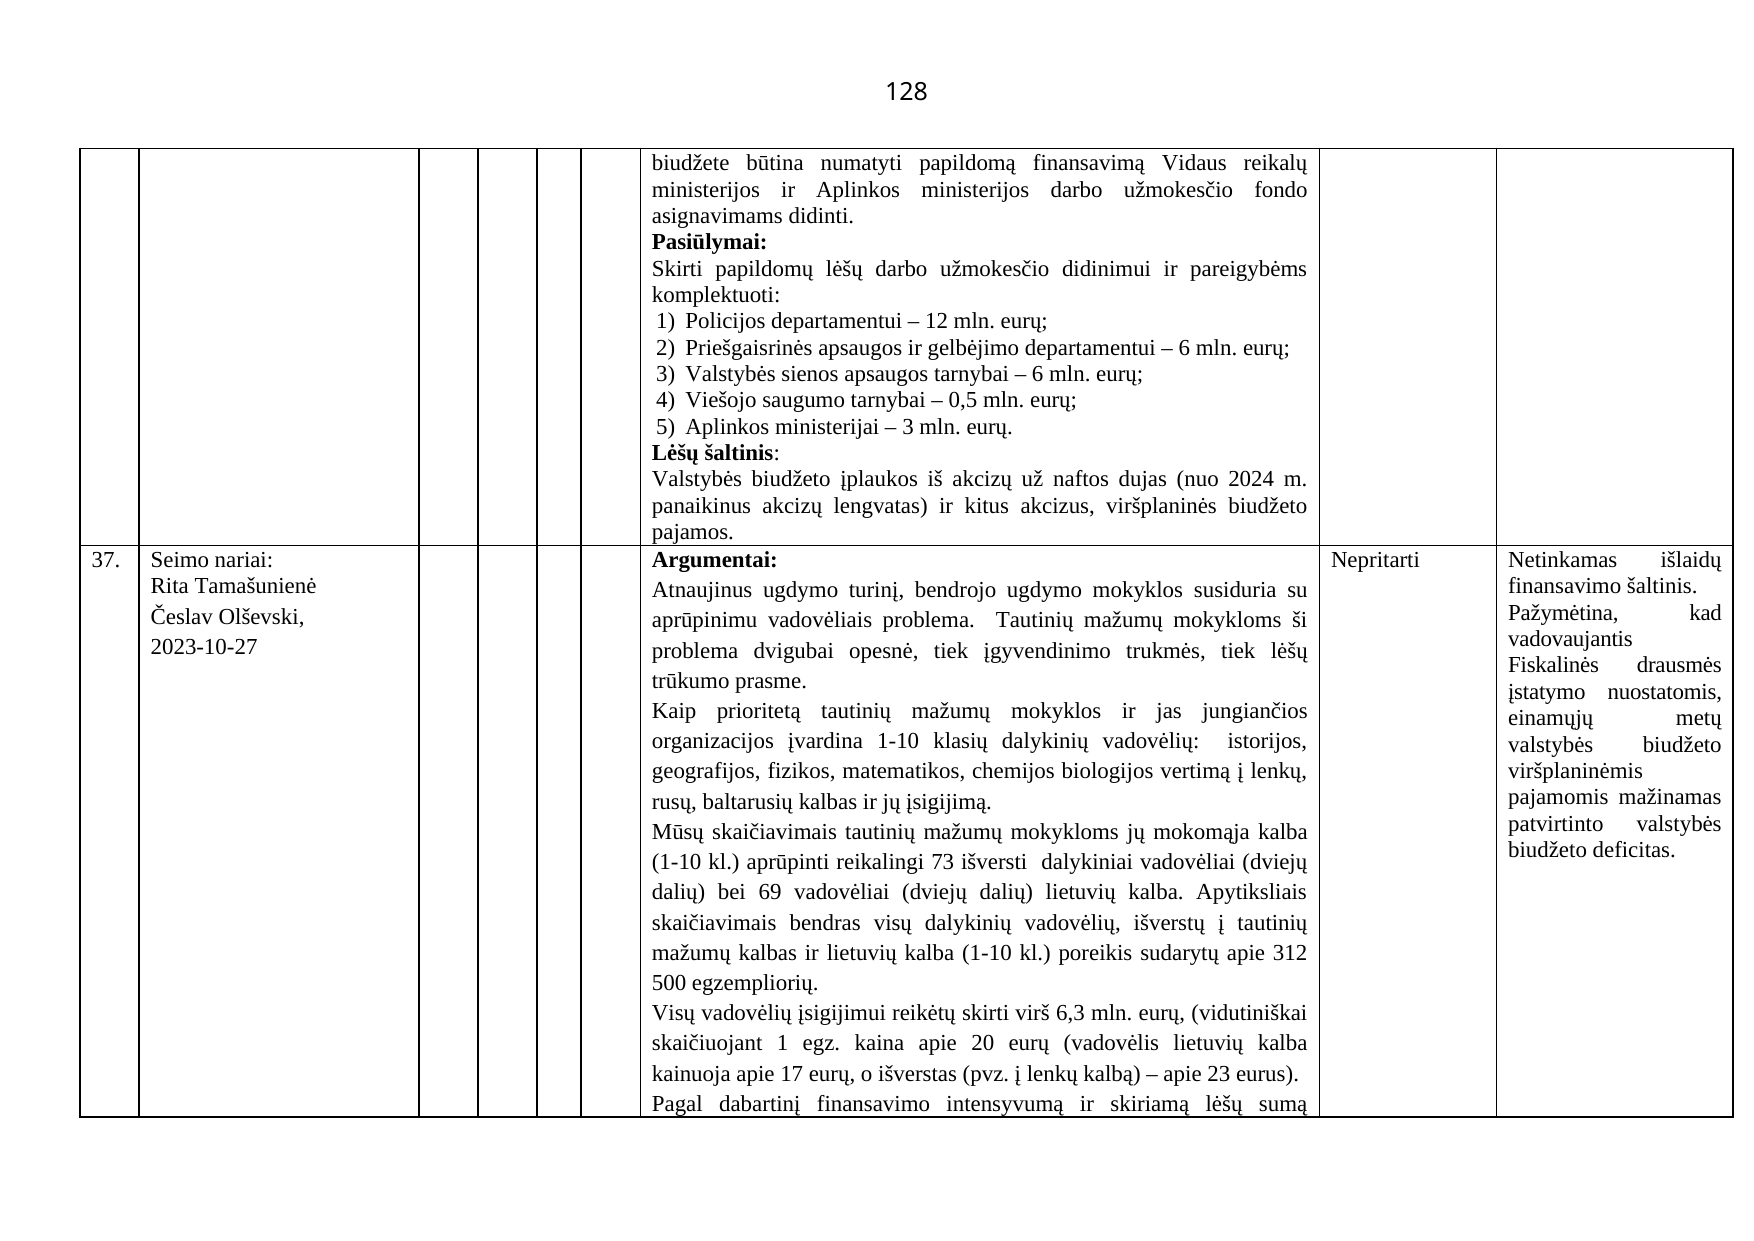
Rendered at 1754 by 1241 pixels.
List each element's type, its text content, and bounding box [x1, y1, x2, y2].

table_cell [538, 149, 580, 544]
table_cell 37. [81, 546, 138, 1116]
table_cell [420, 149, 477, 544]
table_cell [582, 546, 640, 1116]
table_cell biudžete būtina numatyti papildomą finansavimą Vidaus reikalų ministerijos ir Aplinkos ministerijos darbo užmokesčio fondo asignavimams didinti. Pasiūlymai: Skirti papildomų lėšų darbo užmokesčio didinimui ir pareigybėms komplektuoti: Policijos departamentui – 12 mln. eurų; Priešgaisrinės apsaugos ir gelbėjimo departamentui – 6 mln. eurų; Valstybės sienos apsaugos tarnybai – 6 mln. eurų; Viešojo saugumo tarnybai – 0,5 mln. eurų; Aplinkos ministerijai – 3 mln. eurų. Lėšų šaltinis: Valstybės biudžeto įplaukos iš akcizų už naftos dujas (nuo 2024 m. panaikinus akcizų lengvatas) ir kitus akcizus, viršplaninės biudžeto pajamos. [641, 149, 1319, 544]
table_cell Nepritarti [1320, 546, 1496, 1116]
table_cell [1497, 149, 1732, 544]
table_cell [538, 546, 580, 1116]
table_cell Seimo nariai: Rita Tamašunienė Česlav Olševski, 2023-10-27 [140, 546, 418, 1116]
table_cell [81, 149, 138, 544]
table_cell [420, 546, 477, 1116]
table_cell [582, 149, 640, 544]
table_cell [140, 149, 418, 544]
table_cell Argumentai: Atnaujinus ugdymo turinį, bendrojo ugdymo mokyklos susiduria su aprūpinimu vadovėliais problema. Tautinių mažumų mokykloms ši problema dvigubai opesnė, tiek įgyvendinimo trukmės, tiek lėšų trūkumo prasme. Kaip prioritetą tautinių mažumų mokyklos ir jas jungiančios organizacijos įvardina 1-10 klasių dalykinių vadovėlių: istorijos, geografijos, fizikos, matematikos, chemijos biologijos vertimą į lenkų, rusų, baltarusių kalbas ir jų įsigijimą. Mūsų skaičiavimais tautinių mažumų mokykloms jų mokomąja kalba (1-10 kl.) aprūpinti reikalingi 73 išversti dalykiniai vadovėliai (dviejų dalių) bei 69 vadovėliai (dviejų dalių) lietuvių kalba. Apytiksliais skaičiavimais bendras visų dalykinių vadovėlių, išverstų į tautinių mažumų kalbas ir lietuvių kalba (1-10 kl.) poreikis sudarytų apie 312 500 egzempliorių. Visų vadovėlių įsigijimui reikėtų skirti virš 6,3 mln. eurų, (vidutiniškai skaičiuojant 1 egz. kaina apie 20 eurų (vadovėlis lietuvių kalba kainuoja apie 17 eurų, o išverstas (pvz. į lenkų kalbą) – apie 23 eurus). Pagal dabartinį finansavimo intensyvumą ir skiriamą lėšų sumą [641, 546, 1319, 1116]
table_cell [1320, 149, 1496, 544]
table_cell [479, 546, 536, 1116]
table_cell [479, 149, 536, 544]
table_cell Netinkamas išlaidų finansavimo šaltinis. Pažymėtina, kad vadovaujantis Fiskalinės drausmės įstatymo nuostatomis, einamųjų metų valstybės biudžeto viršplaninėmis pajamomis mažinamas patvirtinto valstybės biudžeto deficitas. [1497, 546, 1732, 1116]
